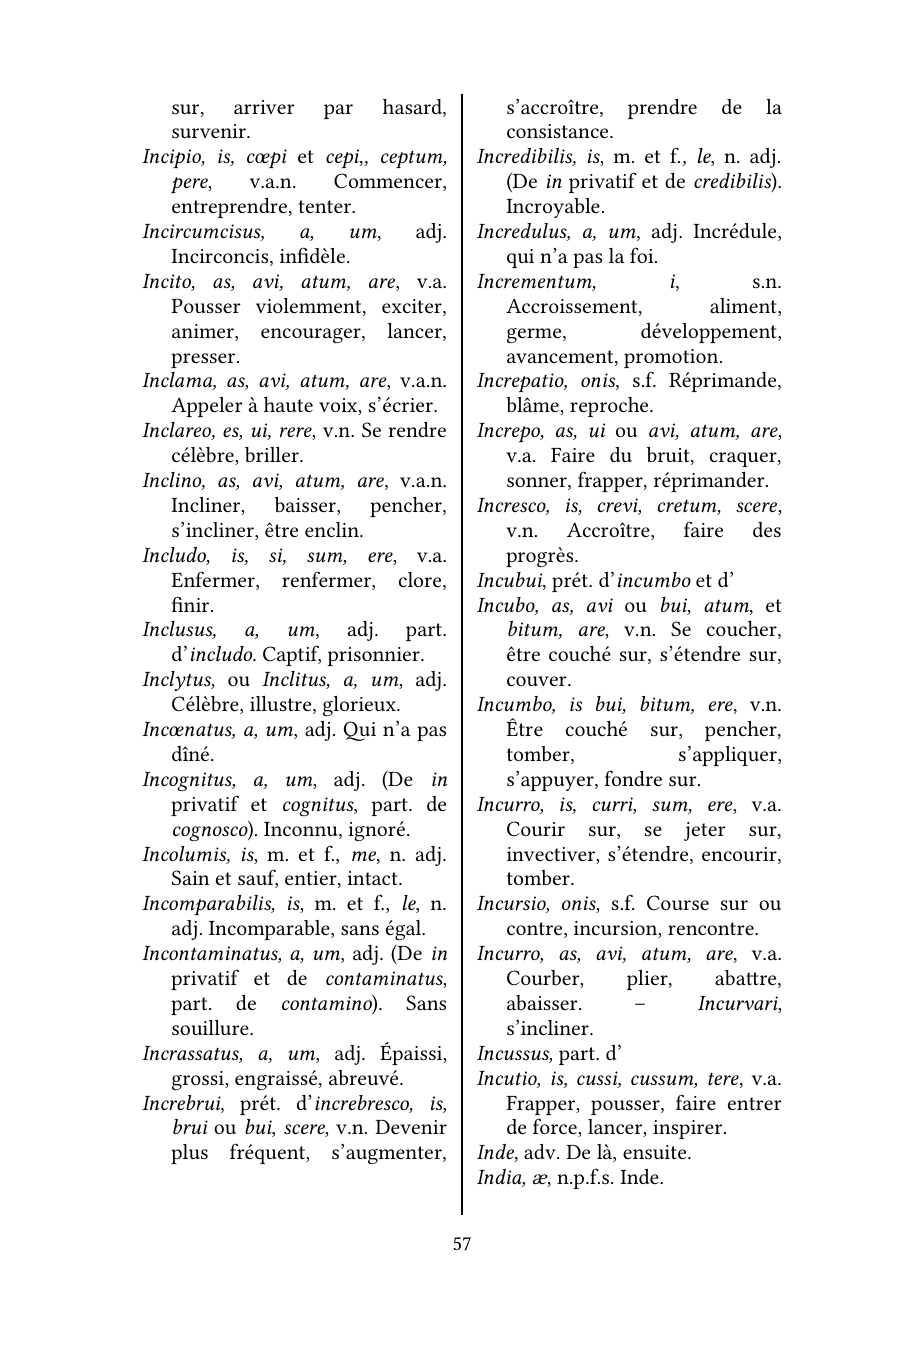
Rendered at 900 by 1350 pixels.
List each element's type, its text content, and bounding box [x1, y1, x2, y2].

text sur, arriver par hasard, survenir. [142, 94, 447, 144]
text Increbrui, prét. d’increbresco, is, brui ou bui, scere, v.n. Devenir plus fréquent, s’augmenter, [142, 1090, 447, 1165]
text Inclareo, es, ui, rere, v.n. Se rendre célèbre, briller. [142, 418, 447, 468]
text Inclino, as, avi, atum, are, v.a.n. Incliner, baisser, pencher, s’incliner, être enclin. [142, 468, 447, 543]
text Inclusus, a, um, adj. part. d’includo. Captif, prisonnier. [142, 617, 447, 667]
text Inclytus, ou Inclitus, a, um, adj. Célèbre, illustre, glorieux. [142, 667, 447, 717]
text Incipio, is, cœpi et cepi,, ceptum, pere, v.a.n. Commencer, entreprendre, tenter. [142, 144, 447, 219]
text Incœnatus, a, um, adj. Qui n’a pas dîné. [142, 717, 447, 767]
text Incumbo, is bui, bitum, ere, v.n. Être couché sur, pencher, tomber, s’appliquer, s’appuyer, fondre sur. [476, 692, 782, 792]
text Incolumis, is, m. et f., me, n. adj. Sain et sauf, entier, intact. [142, 841, 447, 891]
text Incursio, onis, s.f. Course sur ou contre, incursion, rencontre. [476, 891, 782, 941]
text Incussus, part. d’ [476, 1041, 782, 1065]
text Incito, as, avi, atum, are, v.a. Pousser violemment, exciter, animer, encourager, lancer, presser. [142, 269, 447, 368]
text Incurro, is, curri, sum, ere, v.a. Courir sur, se jeter sur, invectiver, s’étendre, encourir, tomber. [476, 792, 782, 891]
text Increpo, as, ui ou avi, atum, are, v.a. Faire du bruit, craquer, sonner, frapper, réprimander. [476, 418, 782, 493]
text Increpatio, onis, s.f. Réprimande, blâme, reproche. [476, 368, 782, 418]
text Inde, adv. De là, ensuite. [476, 1140, 782, 1165]
text Incresco, is, crevi, cretum, scere, v.n. Accroître, faire des progrès. [476, 493, 782, 567]
text Incontaminatus, a, um, adj. (De in privatif et de contaminatus, part. de contamino). Sans souillure. [142, 941, 447, 1041]
text Incredulus, a, um, adj. Incrédule, qui n’a pas la foi. [476, 219, 782, 269]
text Incubo, as, avi ou bui, atum, et bitum, are, v.n. Se coucher, être couché sur, s’étendre sur, couver. [476, 592, 782, 692]
text Incredibilis, is, m. et f., le, n. adj. (De in privatif et de credibilis). Incroyable. [476, 144, 782, 219]
text Includo, is, si, sum, ere, v.a. Enfermer, renfermer, clore, finir. [142, 543, 447, 617]
text Incomparabilis, is, m. et f., le, n. adj. Incomparable, sans égal. [142, 891, 447, 941]
text Incognitus, a, um, adj. (De in privatif et cognitus, part. de cognosco). Inconnu, ignoré. [142, 767, 447, 841]
text Incrassatus, a, um, adj. Épaissi, grossi, engraissé, abreuvé. [142, 1041, 447, 1090]
text India, æ, n.p.f.s. Inde. [476, 1165, 782, 1190]
text Incurro, as, avi, atum, are, v.a. Courber, plier, abattre, abaisser. – Incurvari, s’incliner. [476, 941, 782, 1041]
text Incubui, prét. d’incumbo et d’ [476, 567, 782, 592]
text Incutio, is, cussi, cussum, tere, v.a. Frapper, pousser, faire entrer de force, lancer, inspirer. [476, 1065, 782, 1140]
text s’accroître, prendre de la consistance. [476, 94, 782, 144]
text Incircumcisus, a, um, adj. Incirconcis, infidèle. [142, 219, 447, 269]
text Inclama, as, avi, atum, are, v.a.n. Appeler à haute voix, s’écrier. [142, 368, 447, 418]
text Incrementum, i, s.n. Accroissement, aliment, germe, développement, avancement, promotion. [476, 269, 782, 368]
